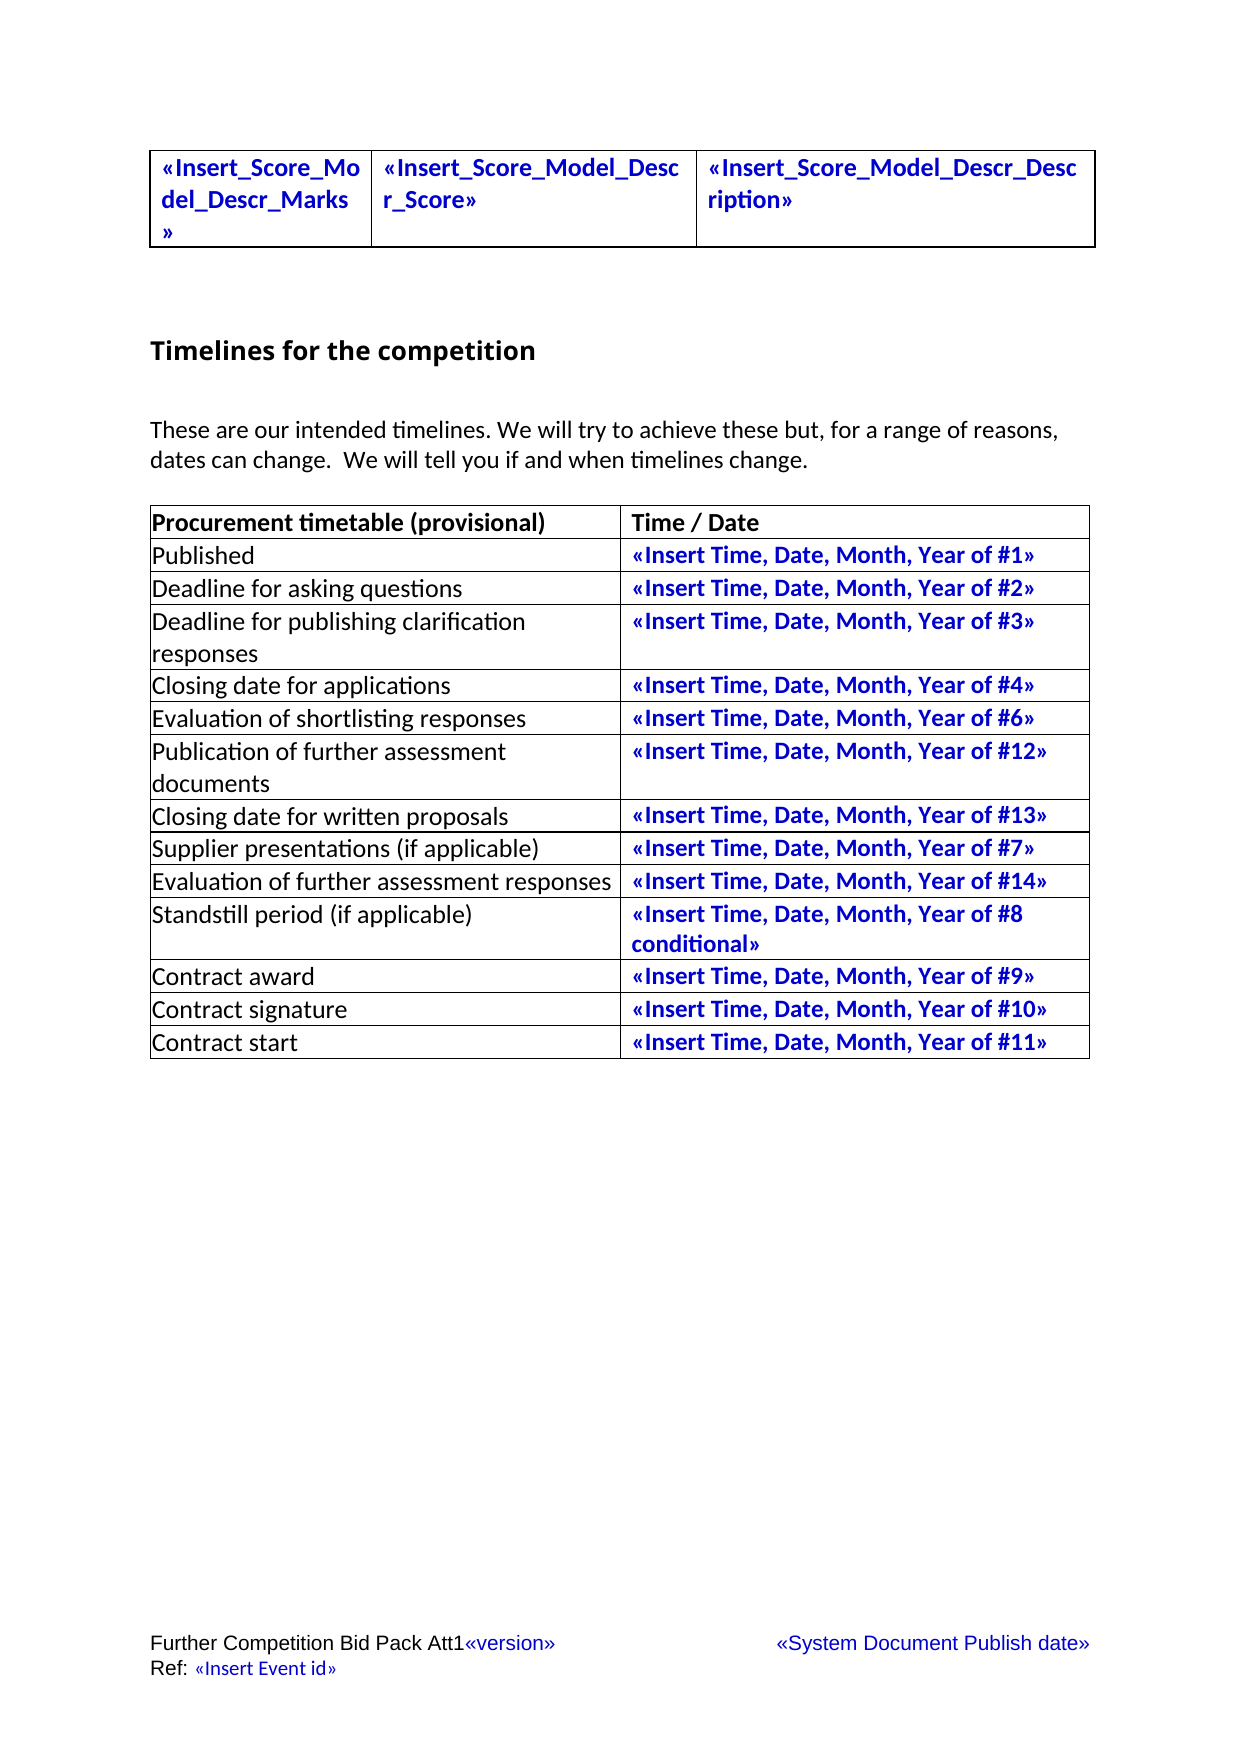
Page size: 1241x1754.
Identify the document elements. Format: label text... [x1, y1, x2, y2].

table_cell «Insert Time, Date, Month, Year of #9» [621, 960, 1089, 992]
table_cell «Insert Time, Date, Month, Year of #10» [621, 993, 1089, 1025]
text These are our intended timelines. We will try to achieve these but, for a range of reasons, dates can change. We will tell you if and when timelines change. [150, 414, 1090, 505]
table_cell Standstill period (if applicable) [151, 898, 620, 959]
table_cell Evaluation of further assessment responses [151, 865, 620, 897]
table_cell Publication of further assessment documents [151, 735, 620, 799]
table_cell «Insert Time, Date, Month, Year of #6» [621, 702, 1089, 734]
table_cell Contract signature [151, 993, 620, 1025]
table_cell «Insert Time, Date, Month, Year of #11» [621, 1026, 1089, 1058]
table_cell Closing date for applications [151, 670, 620, 701]
table_cell «Insert Time, Date, Month, Year of #12» [621, 735, 1089, 799]
table_cell «Insert Time, Date, Month, Year of #8 conditional» [621, 898, 1089, 959]
table_cell «Insert Time, Date, Month, Year of #4» [621, 670, 1089, 701]
table_header Time / Date [621, 506, 1089, 538]
table_cell «Insert Time, Date, Month, Year of #3» [621, 605, 1089, 668]
table_cell Deadline for publishing clarification responses [151, 605, 620, 668]
table_cell Contract start [151, 1026, 620, 1058]
table_cell «Insert Time, Date, Month, Year of #13» [621, 800, 1089, 831]
table_cell «Insert Time, Date, Month, Year of #2» [621, 572, 1089, 604]
table_cell Published [151, 539, 620, 571]
subtitle Timelines for the competition [150, 333, 1090, 414]
table_cell Closing date for written proposals [151, 800, 620, 831]
table_cell «Insert_Score_Model_Descr_Description» [697, 151, 1094, 246]
table_cell Evaluation of shortlisting responses [151, 702, 620, 734]
table_cell «Insert_Score_Model_Descr_Score» [372, 151, 696, 246]
table_header Procurement timetable (provisional) [151, 506, 620, 538]
table_cell Contract award [151, 960, 620, 992]
table_cell Supplier presentations (if applicable) [151, 833, 620, 864]
table_cell «Insert Time, Date, Month, Year of #7» [621, 833, 1089, 864]
table_cell Deadline for asking questions [151, 572, 620, 604]
table_cell «Insert Time, Date, Month, Year of #1» [621, 539, 1089, 571]
table_cell «Insert_Score_Model_Descr_Marks» [151, 151, 371, 246]
table_cell «Insert Time, Date, Month, Year of #14» [621, 865, 1089, 897]
